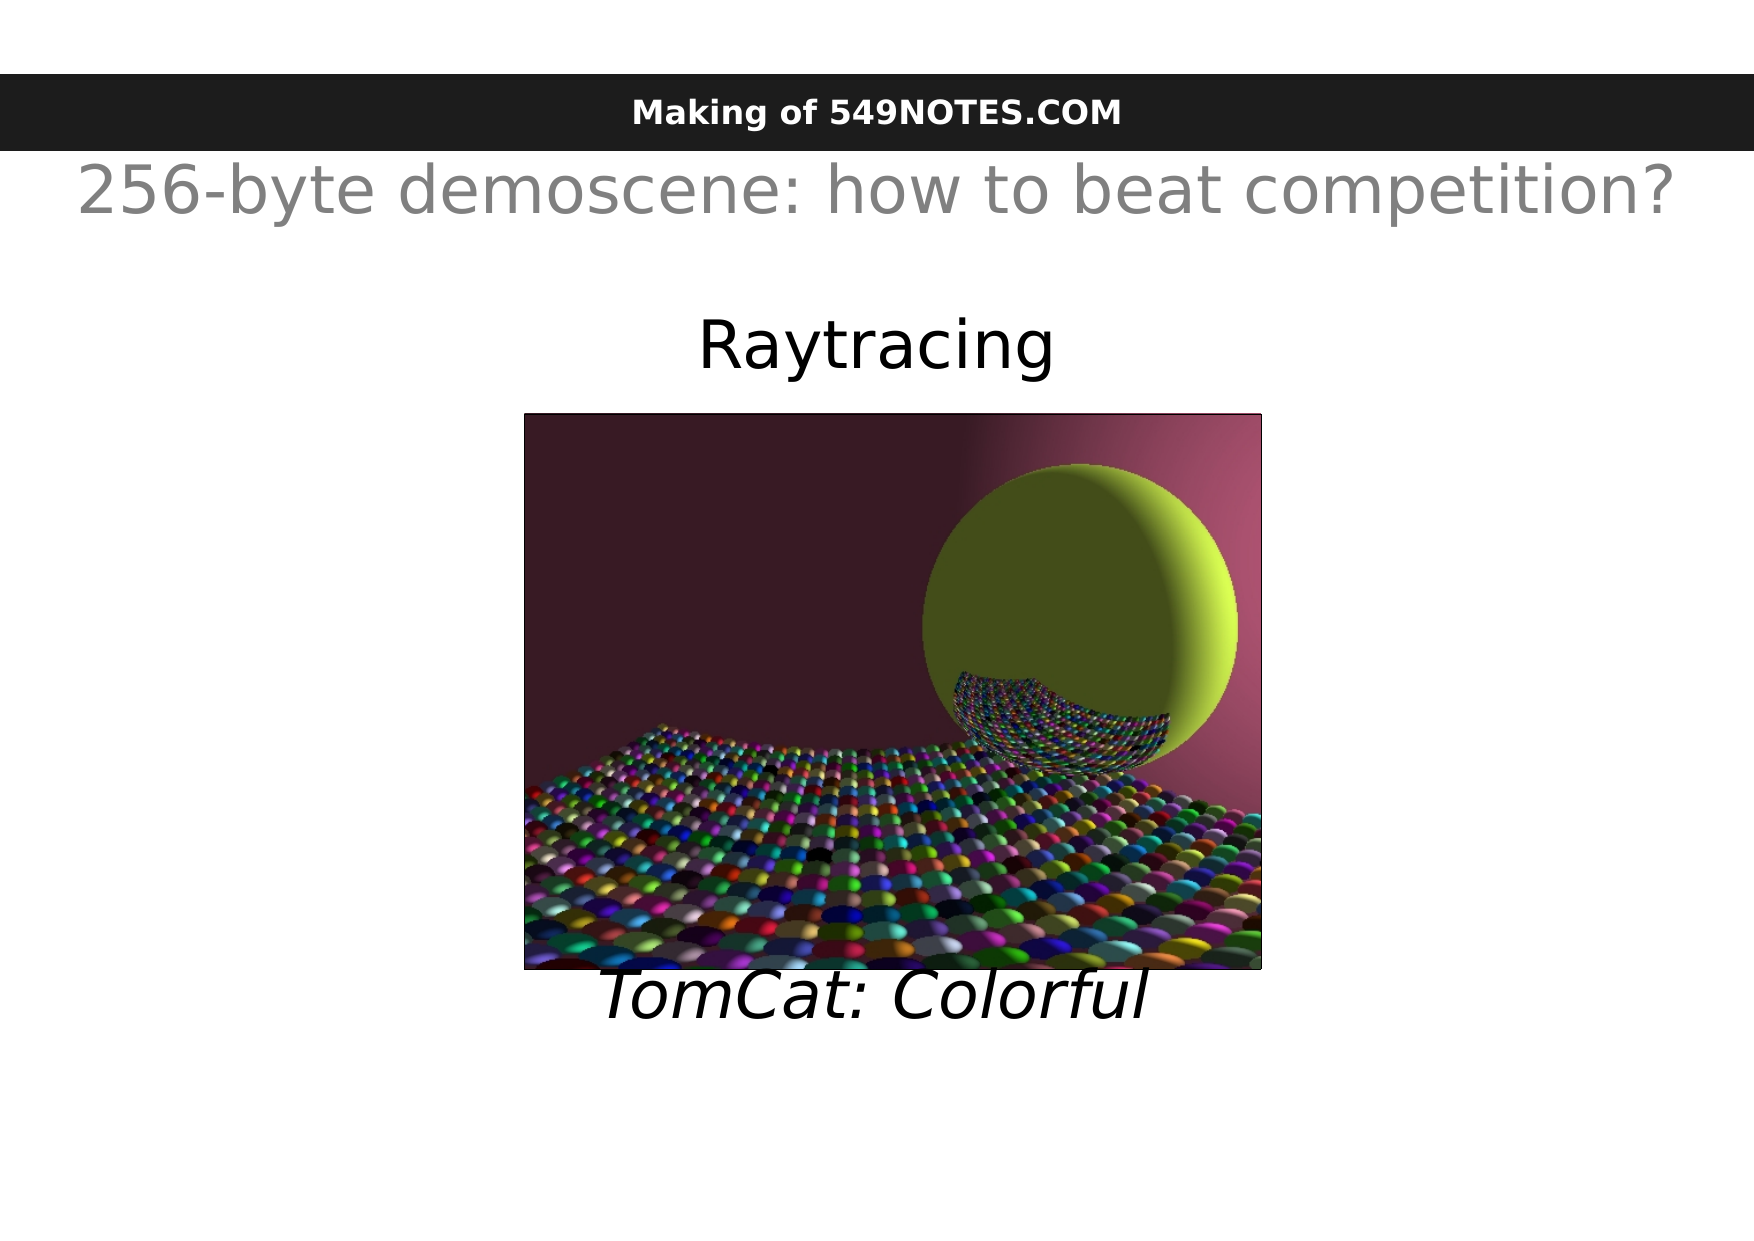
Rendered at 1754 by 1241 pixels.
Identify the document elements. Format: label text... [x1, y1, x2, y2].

text 256-byte demoscene: how to beat competition? [0, 151, 1754, 229]
text TomCat: Colorful [0, 956, 1754, 1034]
text Raytracing [0, 307, 1754, 384]
